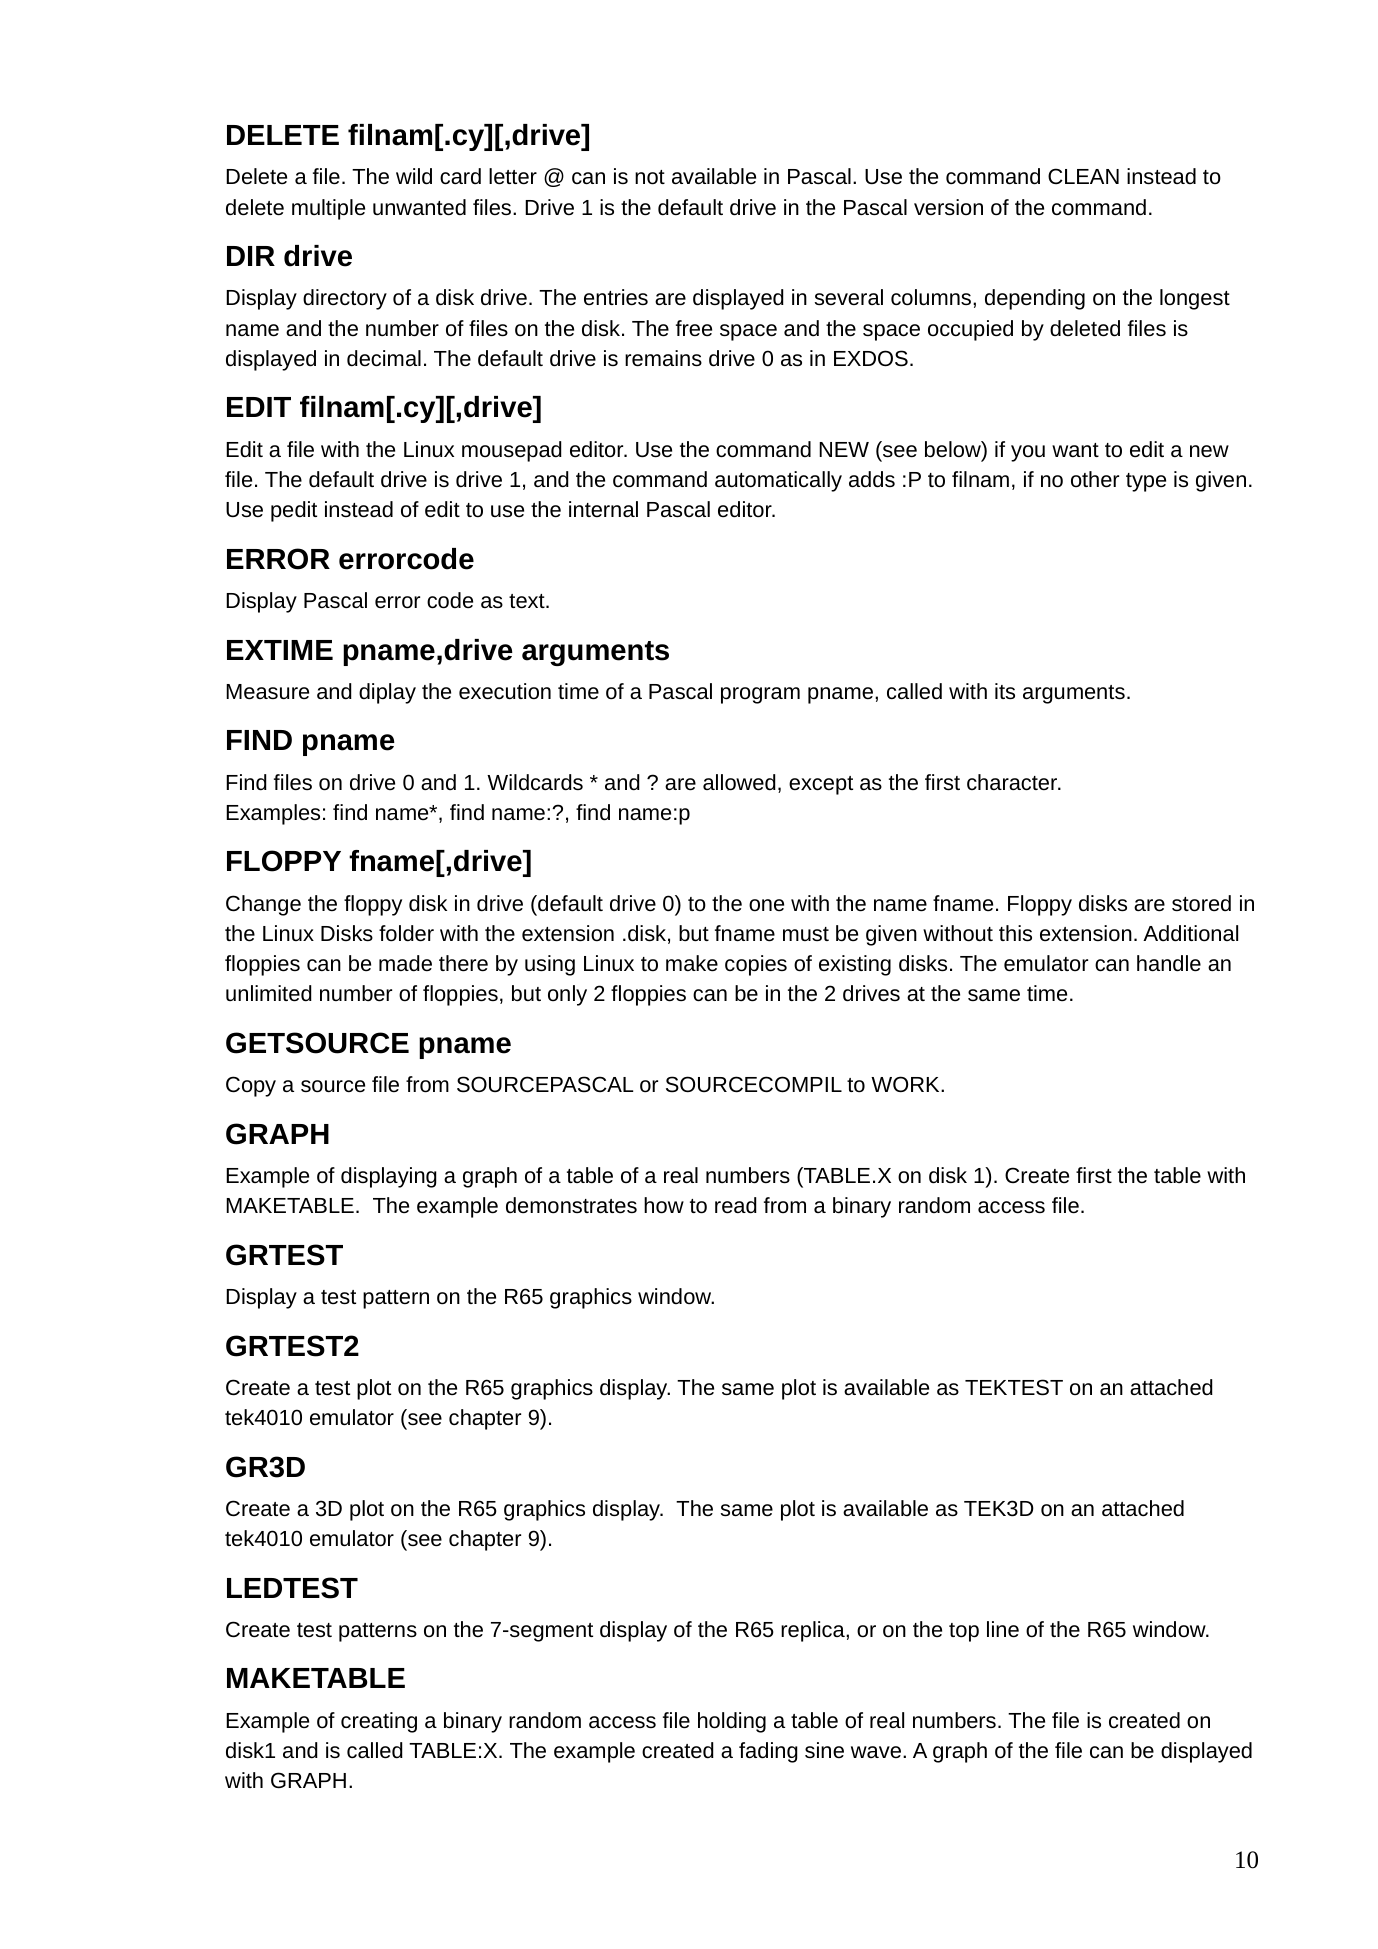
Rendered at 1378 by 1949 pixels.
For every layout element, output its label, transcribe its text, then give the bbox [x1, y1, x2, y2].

subtitle DELETE filnam[.cy][,drive] [225, 118, 1259, 152]
text Example of displaying a graph of a table of a real numbers (TABLE.X on disk 1). Create first the table with MAKETABLE. The example demonstrates how to read from a binary random access file. [225, 1163, 1259, 1218]
subtitle EXTIME pname,drive arguments [225, 632, 1259, 666]
text Create a 3D plot on the R65 graphics display. The same plot is available as TEK3D on an attached tek4010 emulator (see chapter 9). [225, 1496, 1259, 1551]
subtitle DIR drive [225, 239, 1259, 273]
subtitle MAKETABLE [225, 1661, 1259, 1695]
text Copy a source file from SOURCEPASCAL or SOURCECOMPIL to WORK. [225, 1072, 1259, 1097]
text Display directory of a disk drive. The entries are displayed in several columns, depending on the longest name and the number of files on the disk. The free space and the space occupied by deleted files is displayed in decimal. The default drive is remains drive 0 as in EXDOS. [225, 285, 1259, 371]
subtitle FLOPPY fname[,drive] [225, 844, 1259, 878]
text Display Pascal error code as text. [225, 588, 1259, 613]
subtitle LEDTEST [225, 1571, 1259, 1604]
subtitle GR3D [225, 1449, 1259, 1483]
text Change the floppy disk in drive (default drive 0) to the one with the name fname. Floppy disks are stored in the Linux Disks folder with the extension .disk, but fname must be given without this extension. Additional floppies can be made there by using Linux to make copies of existing disks. The emulator can handle an unlimited number of floppies, but only 2 floppies can be in the 2 drives at the same time. [225, 890, 1259, 1006]
text Edit a file with the Linux mousepad editor. Use the command NEW (see below) if you want to edit a new file. The default drive is drive 1, and the command automatically adds :P to filnam, if no other type is given. Use pedit instead of edit to use the internal Pascal editor. [225, 436, 1259, 522]
text Display a test pattern on the R65 graphics window. [225, 1284, 1259, 1309]
text Create test patterns on the 7-segment display of the R65 replica, or on the top line of the R65 window. [225, 1617, 1259, 1642]
subtitle EDIT filnam[.cy][,drive] [225, 390, 1259, 424]
subtitle ERROR errorcode [225, 542, 1259, 575]
subtitle FIND pname [225, 723, 1259, 757]
text Measure and diplay the execution time of a Pascal program pname, called with its arguments. [225, 678, 1259, 704]
subtitle GRTEST2 [225, 1328, 1259, 1362]
text Find files on drive 0 and 1. Wildcards * and ? are allowed, except as the first character. Examples: find name*, find name:?, find name:p [225, 769, 1259, 825]
subtitle GRAPH [225, 1117, 1259, 1150]
text Delete a file. The wild card letter @ can is not available in Pascal. Use the command CLEAN instead to delete multiple unwanted files. Drive 1 is the default drive in the Pascal version of the command. [225, 164, 1259, 219]
subtitle GRTEST [225, 1238, 1259, 1271]
subtitle GETSOURCE pname [225, 1026, 1259, 1059]
text Create a test plot on the R65 graphics display. The same plot is available as TEKTEST on an attached tek4010 emulator (see chapter 9). [225, 1374, 1259, 1430]
text Example of creating a binary random access file holding a table of real numbers. The file is created on disk1 and is called TABLE:X. The example created a fading sine wave. A graph of the file can be displayed with GRAPH. [225, 1707, 1259, 1793]
